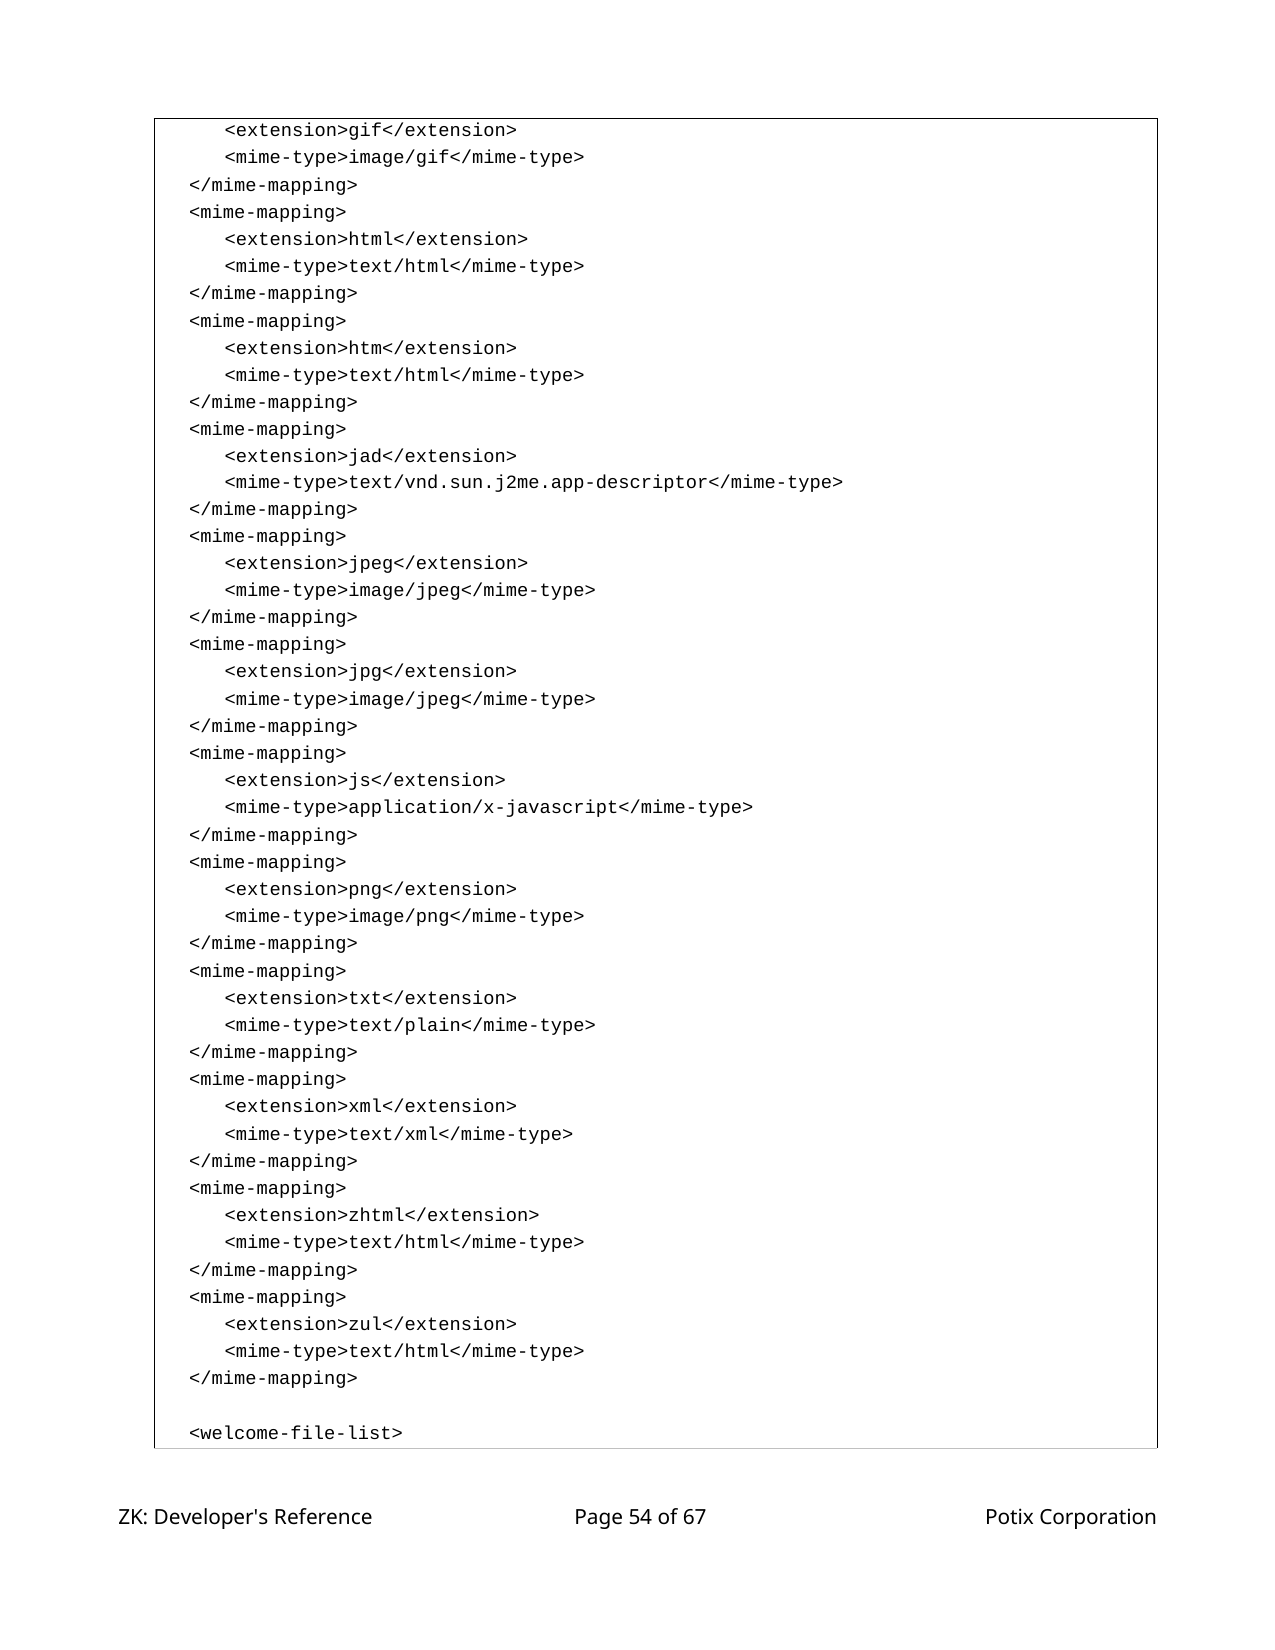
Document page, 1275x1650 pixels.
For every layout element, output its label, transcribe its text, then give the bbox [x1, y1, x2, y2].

text </mime-mapping> [155, 714, 1157, 738]
text <mime-mapping> <extension>jad</extension> <mime-type>text/vnd.sun.j2me.app-descriptor</mime-type> </mime-mapping> <mime-mapping> [155, 417, 1157, 548]
text <extension>zul</extension> [155, 1312, 1157, 1336]
text <mime-type>image/jpeg</mime-type> [155, 687, 1157, 711]
text <mime-type>text/html</mime-type> [155, 1339, 1157, 1363]
text <mime-type>image/gif</mime-type> [155, 145, 1157, 169]
text <mime-mapping> [155, 741, 1157, 765]
text </mime-mapping> [155, 605, 1157, 629]
text <extension>js</extension> [155, 768, 1157, 792]
text <mime-mapping> [155, 850, 1157, 874]
text <mime-type>image/png</mime-type> [155, 904, 1157, 928]
text <mime-type>application/x-javascript</mime-type> [155, 795, 1157, 819]
text <mime-mapping> [155, 1067, 1157, 1091]
text <extension>jpeg</extension> [155, 551, 1157, 575]
text <mime-type>text/plain</mime-type> [155, 1013, 1157, 1037]
text <mime-mapping> [155, 1285, 1157, 1309]
text <mime-mapping> [155, 200, 1157, 224]
text <extension>htm</extension> [155, 336, 1157, 360]
text <extension>jpg</extension> [155, 659, 1157, 684]
text <mime-type>image/jpeg</mime-type> [155, 578, 1157, 602]
text <extension>png</extension> [155, 877, 1157, 901]
text <mime-mapping> [155, 308, 1157, 333]
text <mime-type>text/html</mime-type> [155, 254, 1157, 278]
text </mime-mapping> [155, 822, 1157, 847]
text <mime-type>text/xml</mime-type> [155, 1122, 1157, 1146]
text </mime-mapping> [155, 931, 1157, 956]
text </mime-mapping> [155, 1040, 1157, 1064]
text </mime-mapping> [155, 1149, 1157, 1173]
text <extension>html</extension> [155, 227, 1157, 251]
text <extension>zhtml</extension> [155, 1203, 1157, 1227]
text </mime-mapping> [155, 390, 1157, 414]
text <extension>txt</extension> [155, 986, 1157, 1010]
text <mime-mapping> [155, 632, 1157, 656]
text <mime-type>text/html</mime-type> [155, 1230, 1157, 1254]
text </mime-mapping> [155, 1257, 1157, 1282]
text <extension>xml</extension> [155, 1094, 1157, 1119]
text <extension>gif</extension> [155, 119, 1157, 142]
text <mime-mapping> [155, 958, 1157, 983]
text <mime-type>text/html</mime-type> [155, 363, 1157, 387]
text </mime-mapping> [155, 281, 1157, 306]
text <mime-mapping> [155, 1176, 1157, 1200]
text <welcome-file-list> [155, 1421, 1157, 1448]
text </mime-mapping> [155, 1366, 1157, 1391]
text </mime-mapping> [155, 172, 1157, 197]
